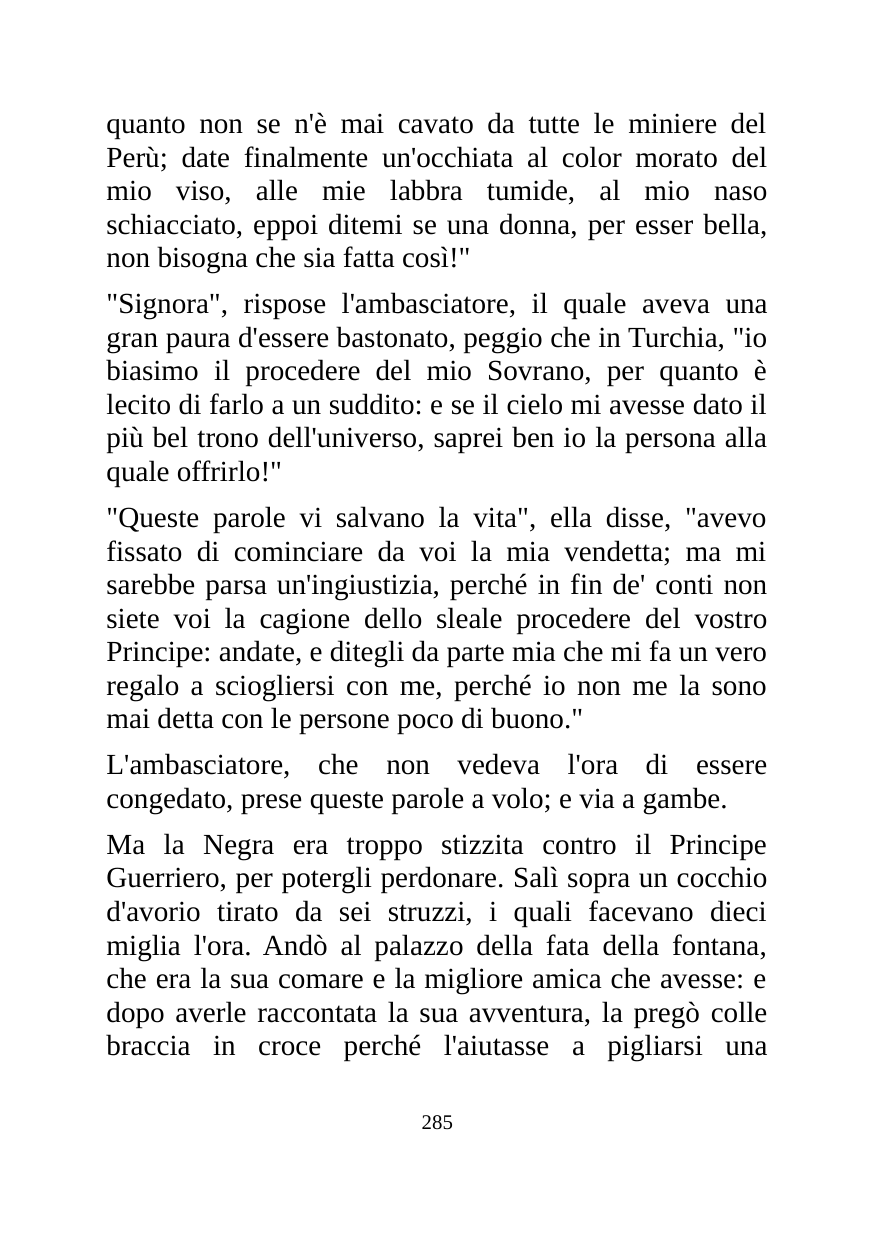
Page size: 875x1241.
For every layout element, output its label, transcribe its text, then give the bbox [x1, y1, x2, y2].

text "Signora", rispose l'ambasciatore, il quale aveva una gran paura d'essere bastonato, peggio che in Turchia, "io biasimo il procedere del mio Sovrano, per quanto è lecito di farlo a un suddito: e se il cielo mi avesse dato il più bel trono dell'universo, saprei ben io la persona alla quale offrirlo!" [106, 286, 768, 488]
text "Queste parole vi salvano la vita", ella disse, "avevo fissato di cominciare da voi la mia vendetta; ma mi sarebbe parsa un'ingiustizia, perché in fin de' conti non siete voi la cagione dello sleale procedere del vostro Principe: andate, e ditegli da parte mia che mi fa un vero regalo a sciogliersi con me, perché io non me la sono mai detta con le persone poco di buono." [106, 500, 768, 735]
text Ma la Negra era troppo stizzita contro il Principe Guerriero, per potergli perdonare. Salì sopra un cocchio d'avorio tirato da sei struzzi, i quali facevano dieci miglia l'ora. Andò al palazzo della fata della fontana, che era la sua comare e la migliore amica che avesse: e dopo averle raccontata la sua avventura, la pregò colle braccia in croce perché l'aiutasse a pigliarsi una [106, 827, 768, 1062]
text L'ambasciatore, che non vedeva l'ora di essere congedato, prese queste parole a volo; e via a gambe. [106, 747, 768, 814]
text quanto non se n'è mai cavato da tutte le miniere del Perù; date finalmente un'occhiata al color morato del mio viso, alle mie labbra tumide, al mio naso schiacciato, eppoi ditemi se una donna, per esser bella, non bisogna che sia fatta così!" [106, 106, 768, 274]
